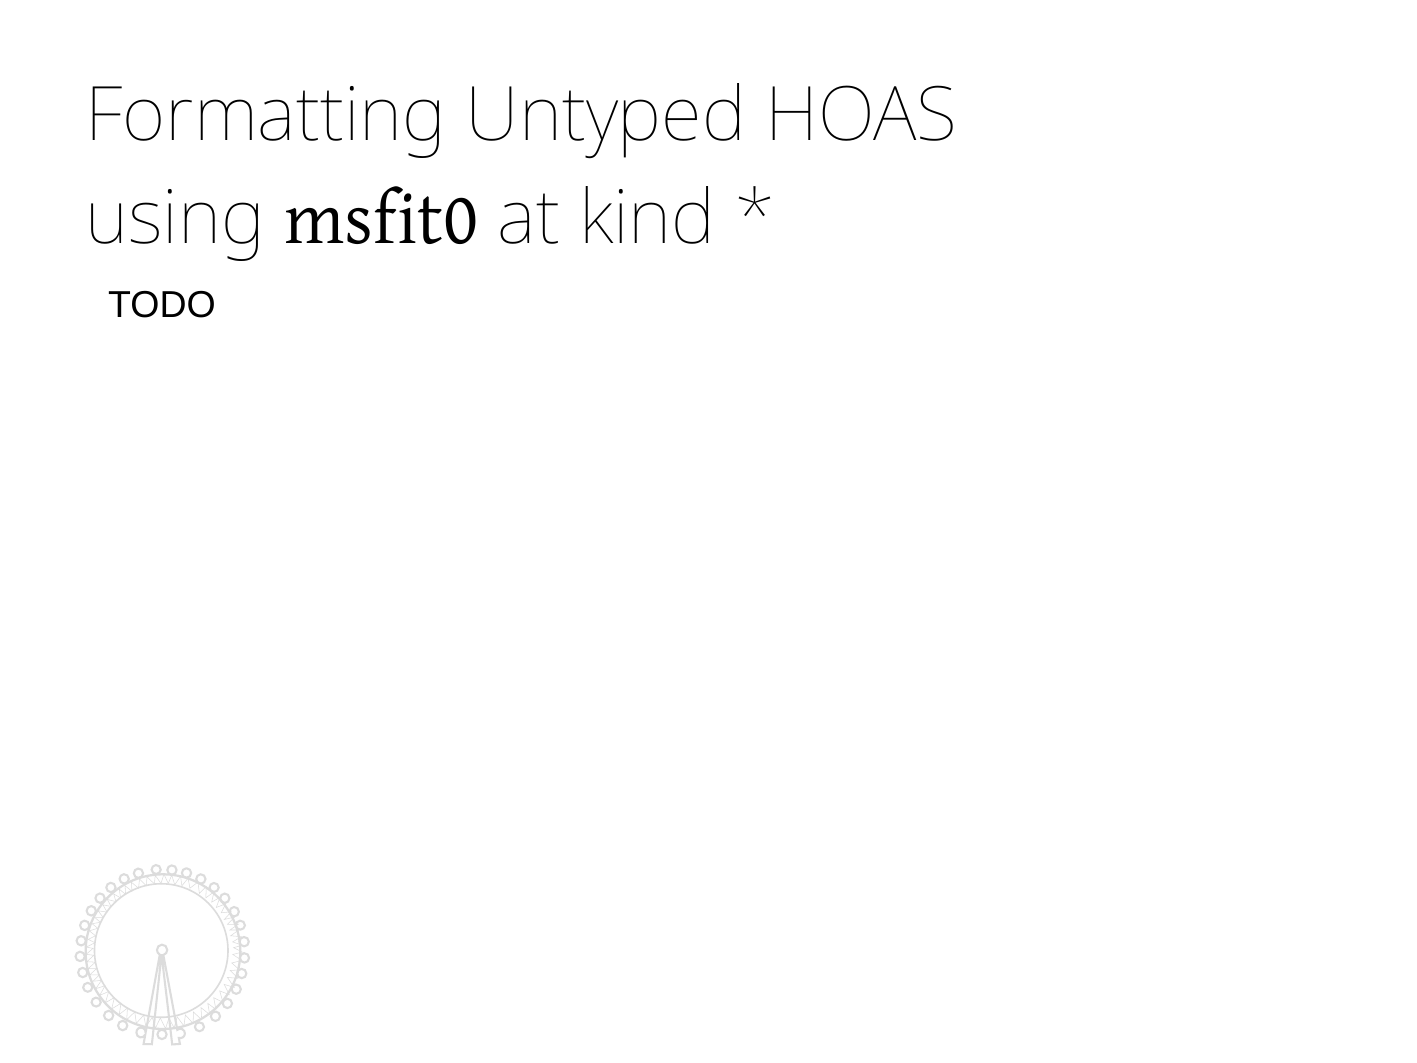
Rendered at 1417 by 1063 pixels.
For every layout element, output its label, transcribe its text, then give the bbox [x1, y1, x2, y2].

title Formatting Untyped HOAS using msfit0 at kind * [70, 53, 1346, 240]
list TODO [93, 275, 1278, 865]
